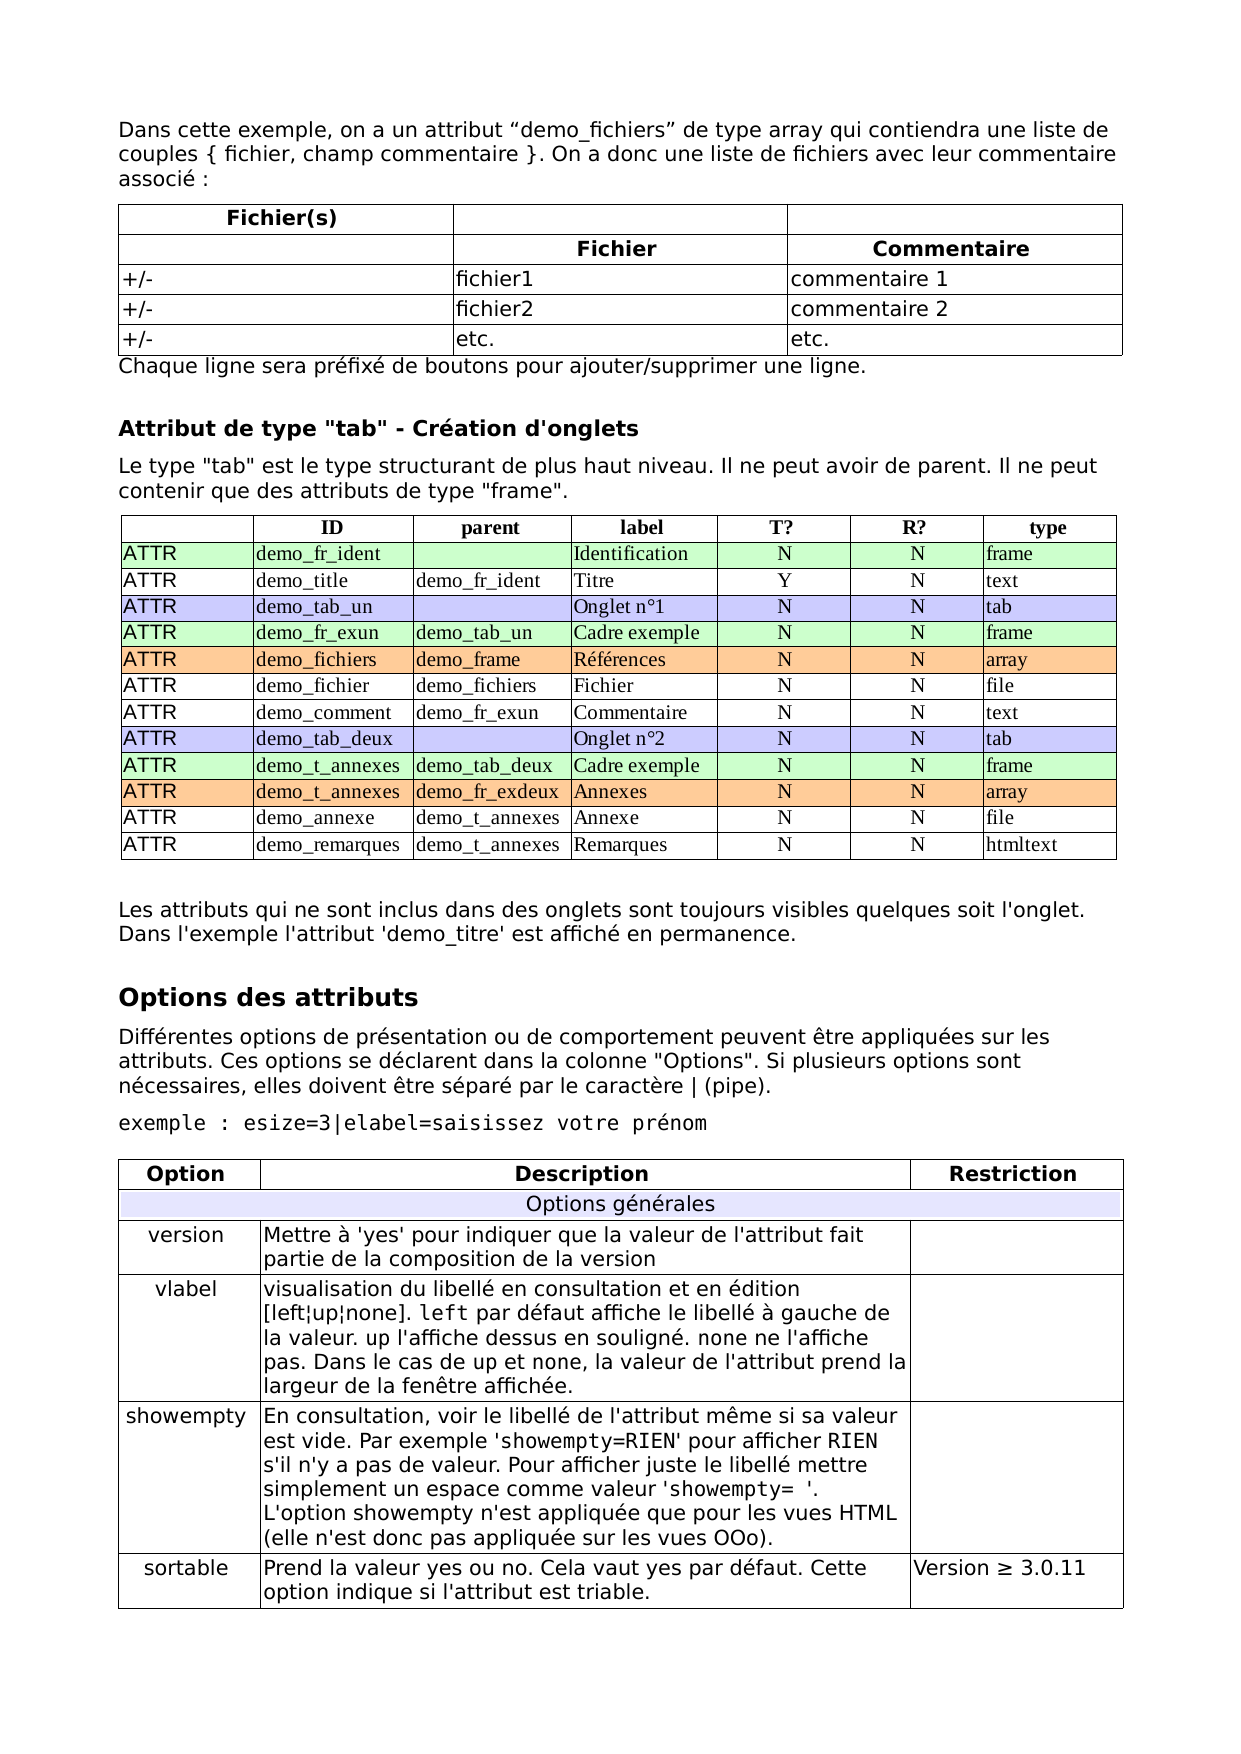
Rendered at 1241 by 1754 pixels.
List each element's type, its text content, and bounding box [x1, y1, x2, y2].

table_cell vlabel [119, 1275, 260, 1401]
table_cell etc. [454, 325, 787, 354]
table_cell Fichier [454, 235, 787, 264]
table_cell Commentaire [788, 235, 1122, 264]
table_cell +/- [119, 265, 453, 294]
table_cell [911, 1221, 1123, 1274]
table_cell commentaire 2 [788, 295, 1122, 324]
table_header Description [261, 1160, 910, 1189]
table_header Option [119, 1160, 260, 1189]
table_cell [911, 1275, 1123, 1401]
table_cell sortable [119, 1554, 260, 1607]
table_cell commentaire 1 [788, 265, 1122, 294]
table_cell Options générales [119, 1190, 1123, 1219]
table_header Restriction [911, 1160, 1123, 1189]
table_header [454, 205, 787, 234]
table_cell version [119, 1221, 260, 1274]
table_cell En consultation, voir le libellé de l'attribut même si sa valeur est vide. Par exemple 'showempty=RIEN' pour afficher RIEN s'il n'y a pas de valeur. Pour afficher juste le libellé mettre simplement un espace comme valeur 'showempty= '. L'option showempty n'est appliquée que pour les vues HTML (elle n'est donc pas appliquée sur les vues OOo). [261, 1402, 910, 1553]
table_cell Version ≥ 3.0.11 [911, 1554, 1123, 1607]
table_header Fichier(s) [119, 205, 453, 234]
table_cell Mettre à 'yes' pour indiquer que la valeur de l'attribut fait partie de la composition de la version [261, 1221, 910, 1274]
table_cell +/- [119, 295, 453, 324]
table_cell etc. [788, 325, 1122, 354]
table_cell [119, 235, 453, 264]
table_cell +/- [119, 325, 453, 354]
subtitle Options des attributs [118, 984, 1122, 1013]
text Différentes options de présentation ou de comportement peuvent être appliquées sur les attributs. Ces options se déclarent dans la colonne "Options". Si plusieurs options sont nécessaires, elles doivent être séparé par le caractère | (pipe). [118, 1025, 1122, 1098]
table_cell fichier2 [454, 295, 787, 324]
table_cell [911, 1402, 1123, 1553]
table_cell Prend la valeur yes ou no. Cela vaut yes par défaut. Cette option indique si l'attribut est triable. [261, 1554, 910, 1607]
subtitle Attribut de type "tab" - Création d'onglets [118, 416, 1122, 442]
table_header [788, 205, 1122, 234]
text Les attributs qui ne sont inclus dans des onglets sont toujours visibles quelques soit l'onglet. Dans l'exemple l'attribut 'demo_titre' est affiché en permanence. [118, 898, 1122, 946]
text exemple : esize=3|elabel=saisissez votre prénom [118, 1111, 1122, 1135]
text Le type "tab" est le type structurant de plus haut niveau. Il ne peut avoir de parent. Il ne peut contenir que des attributs de type "frame". [118, 454, 1122, 503]
table_cell visualisation du libellé en consultation et en édition [left¦up¦none]. left par défaut affiche le libellé à gauche de la valeur. up l'affiche dessus en souligné. none ne l'affiche pas. Dans le cas de up et none, la valeur de l'attribut prend la largeur de la fenêtre affichée. [261, 1275, 910, 1401]
text Chaque ligne sera préfixé de boutons pour ajouter/supprimer une ligne. [118, 356, 1122, 379]
text Dans cette exemple, on a un attribut “demo_fichiers” de type array qui contiendra une liste de couples { fichier, champ commentaire }. On a donc une liste de fichiers avec leur commentaire associé : [118, 118, 1122, 191]
table_cell showempty [119, 1402, 260, 1553]
table_cell fichier1 [454, 265, 787, 294]
